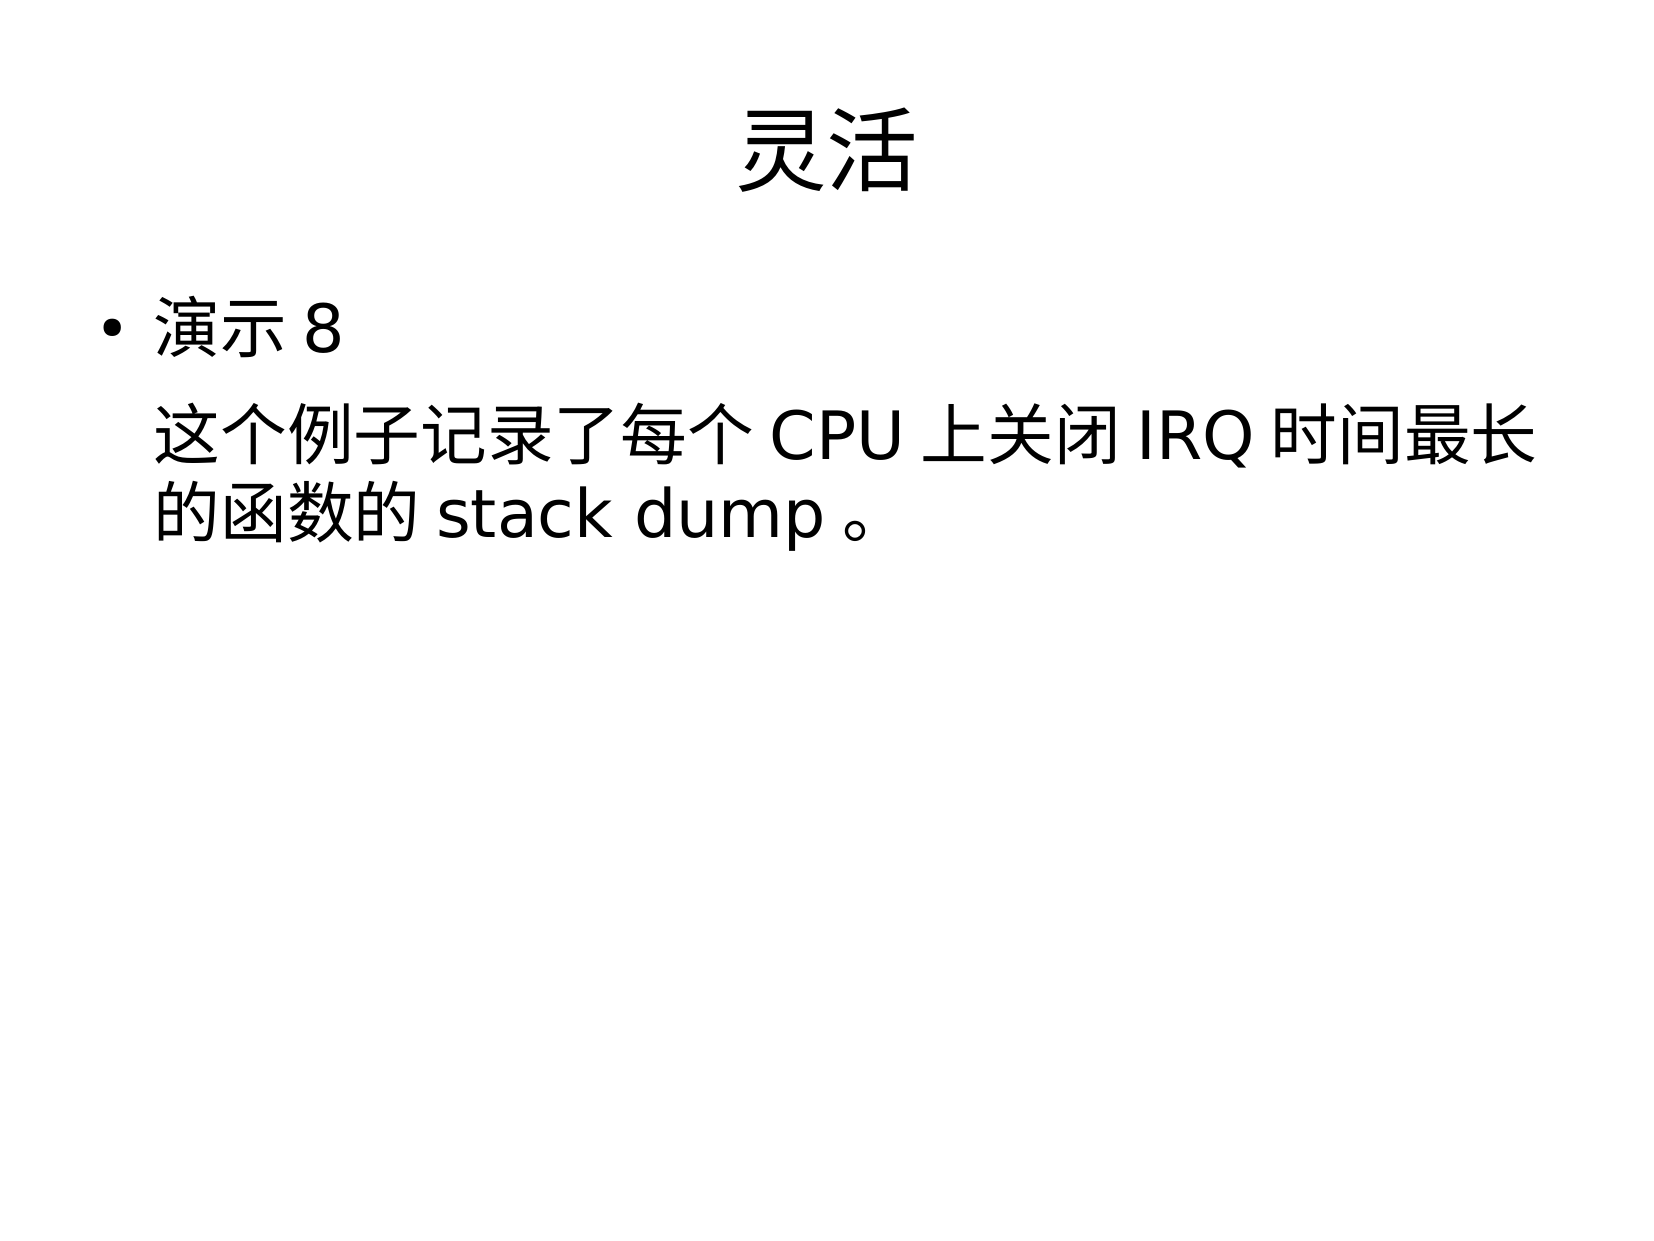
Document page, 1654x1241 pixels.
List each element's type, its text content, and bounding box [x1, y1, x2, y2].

list 演示8 这个例子记录了每个CPU上关闭IRQ时间最长的函数的stack dump。 [82, 290, 1571, 1010]
title 灵活 [82, 49, 1571, 257]
